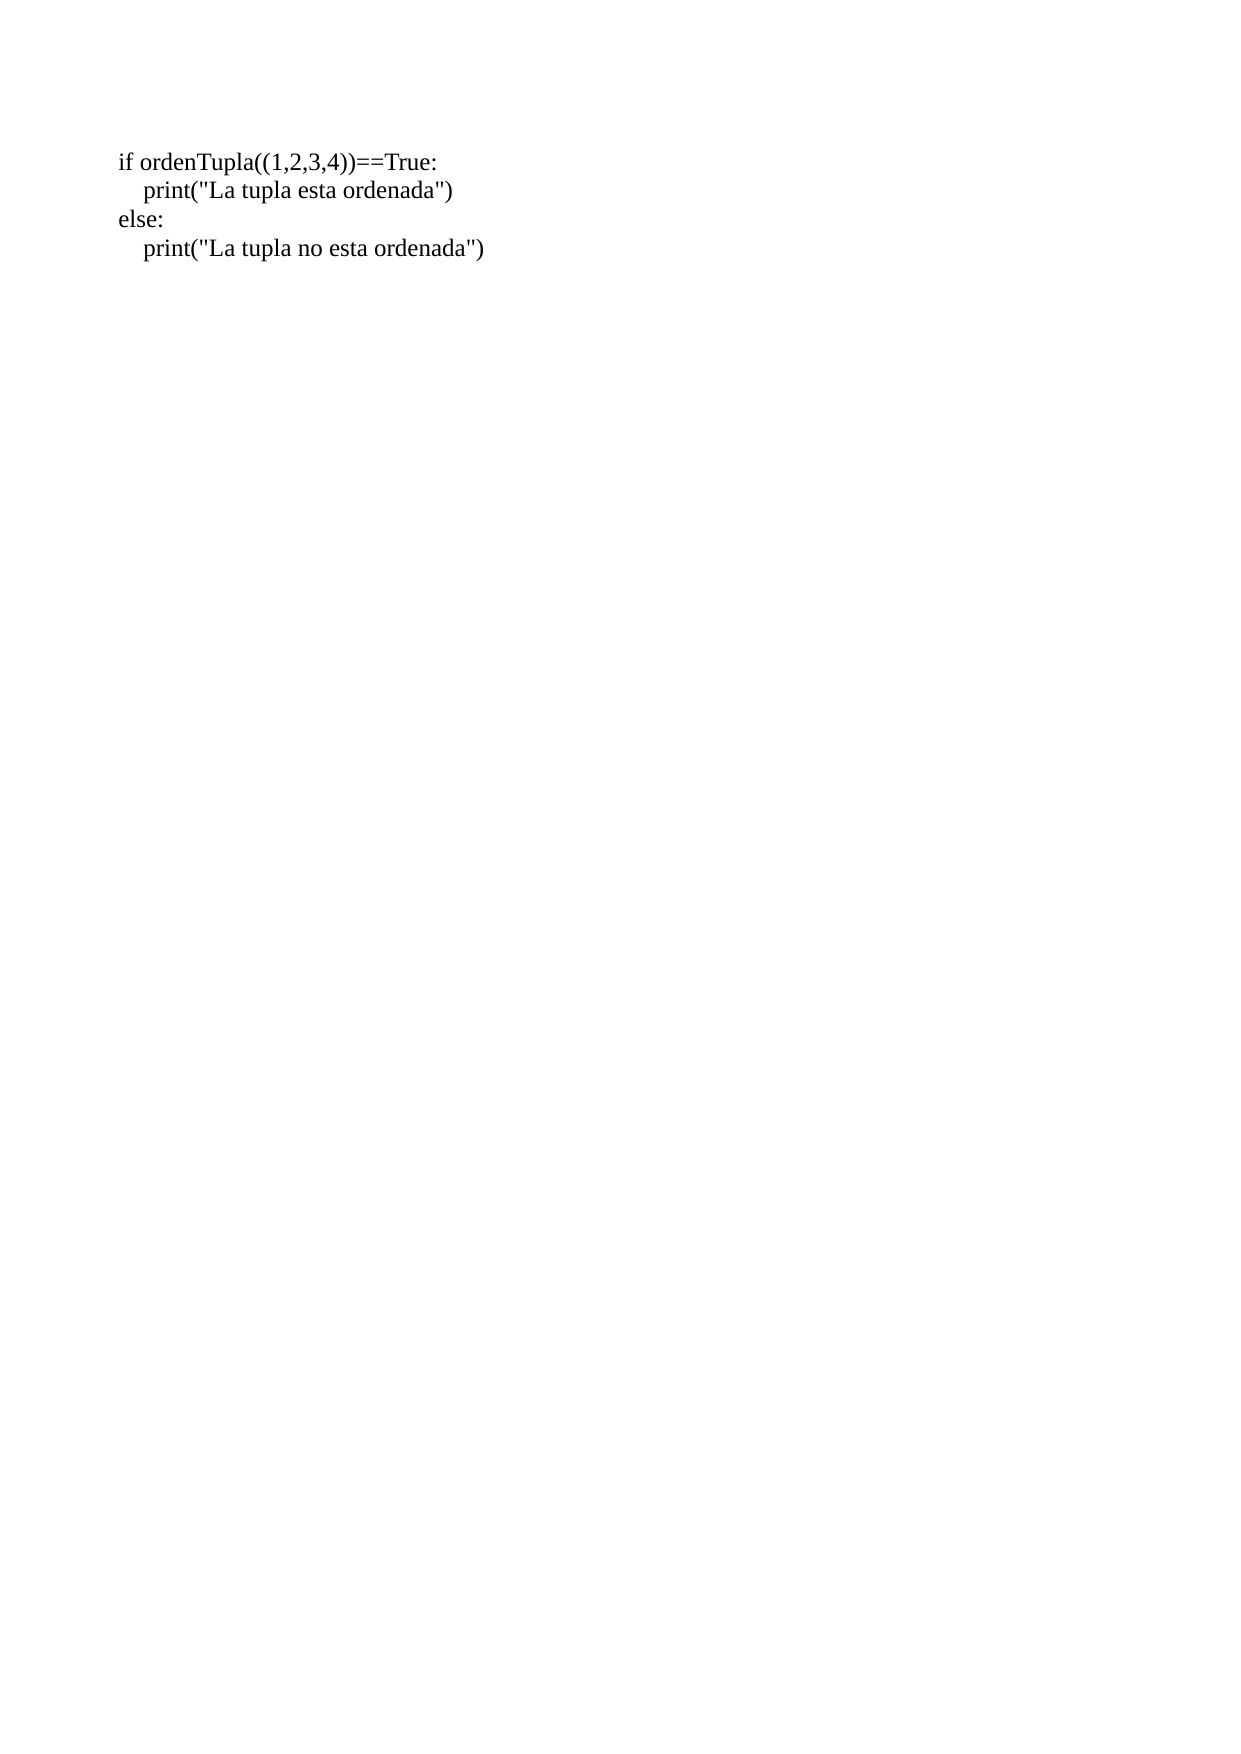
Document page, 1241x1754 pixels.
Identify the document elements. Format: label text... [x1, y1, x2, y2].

text print("La tupla no esta ordenada") [118, 233, 1122, 262]
text if ordenTupla((1,2,3,4))==True: [118, 147, 1122, 176]
text else: [118, 204, 1122, 233]
text print("La tupla esta ordenada") [118, 176, 1122, 204]
